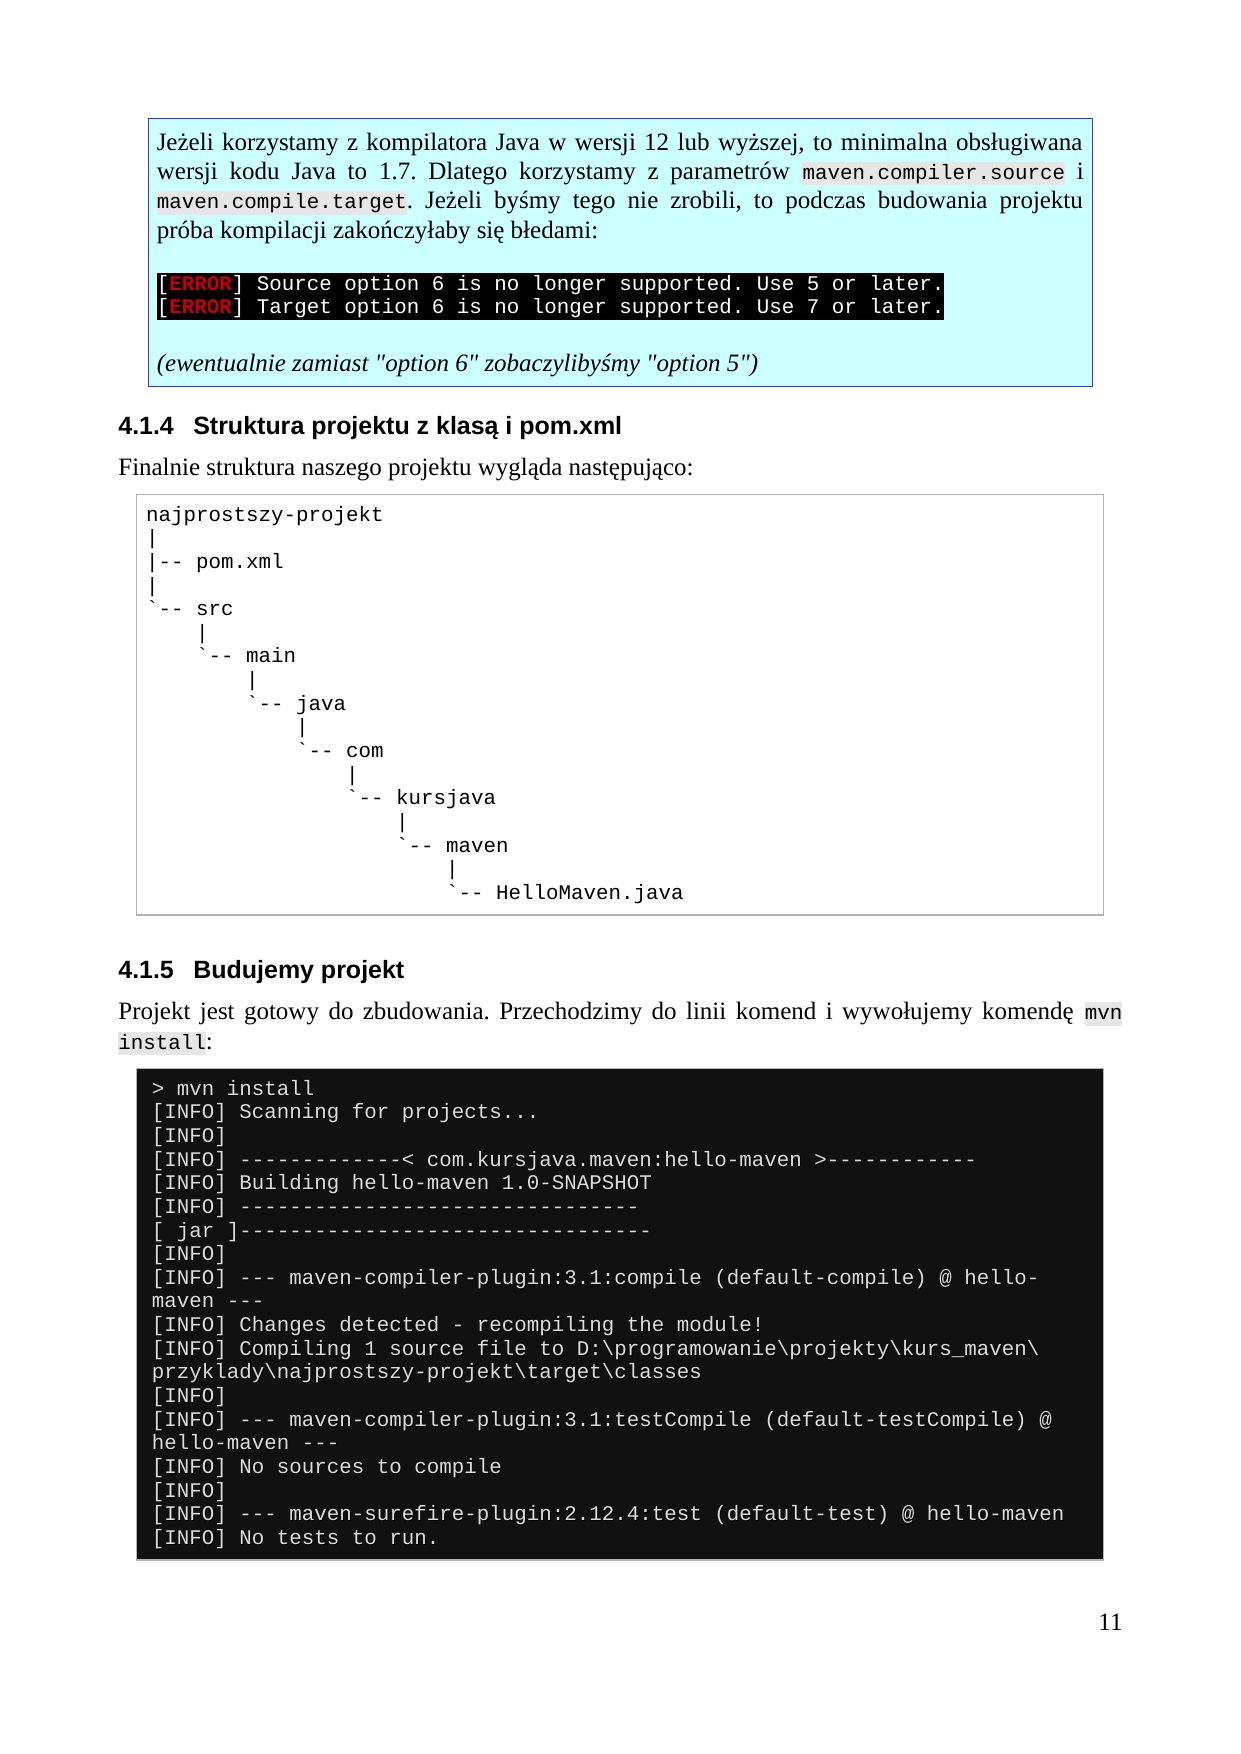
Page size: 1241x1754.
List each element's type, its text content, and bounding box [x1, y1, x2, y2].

text `-- java [137, 683, 1103, 707]
text | [137, 659, 1103, 683]
text | [137, 565, 1103, 588]
text `-- src [137, 588, 1103, 612]
text | [137, 801, 1103, 825]
text `-- HelloMaven.java [137, 872, 1103, 914]
text | [137, 848, 1103, 872]
text [INFO] [137, 1233, 1103, 1257]
text [INFO] --- maven-compiler-plugin:3.1:compile (default-compile) @ hello-maven --- [137, 1257, 1103, 1304]
text `-- kursjava [137, 777, 1103, 801]
text [INFO] [137, 1115, 1103, 1139]
text [ERROR] Source option 6 is no longer supported. Use 5 or later. [149, 263, 1092, 287]
text Jeżeli korzystamy z kompilatora Java w wersji 12 lub wyższej, to minimalna obsługiwana wersji kodu Java to 1.7. Dlatego korzystamy z parametrów maven.compiler.source i maven.compile.target. Jeżeli byśmy tego nie zrobili, to podczas budowania projektu próba kompilacji zakończyłaby się błedami: [149, 119, 1092, 235]
text [INFO] --- maven-surefire-plugin:2.12.4:test (default-test) @ hello-maven [137, 1493, 1103, 1517]
text [ERROR] Target option 6 is no longer supported. Use 7 or later. [149, 287, 1092, 311]
text Projekt jest gotowy do zbudowania. Przechodzimy do linii komend i wywołujemy komendę mvn install: [118, 996, 1122, 1055]
text `-- main [137, 636, 1103, 659]
subtitle Budujemy projekt [118, 955, 1122, 984]
text [INFO] --- maven-compiler-plugin:3.1:testCompile (default-testCompile) @ hello-maven --- [137, 1399, 1103, 1446]
text [INFO] [137, 1470, 1103, 1493]
text [INFO] Compiling 1 source file to D:\programowanie\projekty\kurs_maven\przyklady\najprostszy-projekt\target\classes [137, 1328, 1103, 1375]
text [INFO] [137, 1375, 1103, 1399]
text |-- pom.xml [137, 541, 1103, 565]
text [INFO] Building hello-maven 1.0-SNAPSHOT [137, 1162, 1103, 1186]
text [INFO] No sources to compile [137, 1446, 1103, 1470]
text (ewentualnie zamiast "option 6" zobaczylibyśmy "option 5") [149, 339, 1092, 386]
text `-- maven [137, 825, 1103, 848]
text [INFO] --------------------------------[ jar ]--------------------------------- [137, 1186, 1103, 1233]
text `-- com [137, 730, 1103, 754]
text [INFO] -------------< com.kursjava.maven:hello-maven >------------ [137, 1139, 1103, 1162]
text [INFO] Changes detected - recompiling the module! [137, 1304, 1103, 1328]
text | [137, 707, 1103, 730]
text najprostszy-projekt [137, 495, 1103, 517]
subtitle Struktura projektu z klasą i pom.xml [118, 411, 1122, 440]
text | [137, 754, 1103, 777]
text | [137, 612, 1103, 636]
text | [137, 517, 1103, 541]
text > mvn install [137, 1069, 1103, 1091]
text Finalnie struktura naszego projektu wygląda następująco: [118, 452, 1122, 481]
text [INFO] No tests to run. [137, 1517, 1103, 1559]
text [INFO] Scanning for projects... [137, 1091, 1103, 1115]
